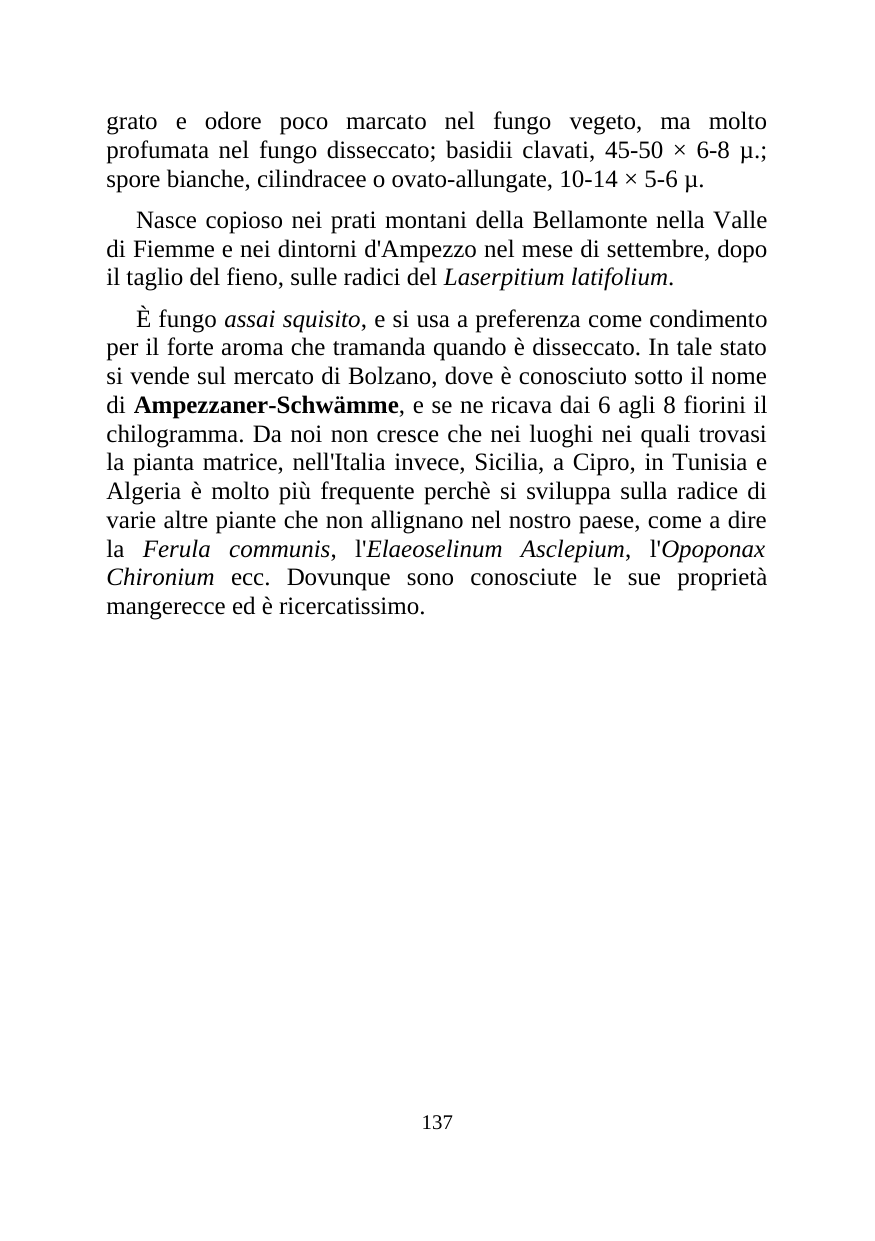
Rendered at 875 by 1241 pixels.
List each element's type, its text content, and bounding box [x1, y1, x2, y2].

text Nasce copioso nei prati montani della Bellamonte nella Valle di Fiemme e nei dintorni d'Ampezzo nel mese di settembre, dopo il taglio del fieno, sulle radici del Laserpitium latifolium. [106, 205, 768, 291]
text È fungo assai squisito, e si usa a preferenza come condimento per il forte aroma che tramanda quando è disseccato. In tale stato si vende sul mercato di Bolzano, dove è conosciuto sotto il nome di Ampezzaner-Schwämme, e se ne ricava dai 6 agli 8 fiorini il chilogramma. Da noi non cresce che nei luoghi nei quali trovasi la pianta matrice, nell'Italia invece, Sicilia, a Cipro, in Tunisia e Algeria è molto più frequente perchè si sviluppa sulla radice di varie altre piante che non allignano nel nostro paese, come a dire la Ferula communis, l'Elaeoselinum Asclepium, l'Opoponax Chironium ecc. Dovunque sono conosciute le sue proprietà mangerecce ed è ricercatissimo. [106, 304, 768, 620]
text grato e odore poco marcato nel fungo vegeto, ma molto profumata nel fungo disseccato; basidii clavati, 45-50 × 6-8 µ.; spore bianche, cilindracee o ovato-allungate, 10-14 × 5-6 µ. [106, 106, 768, 192]
